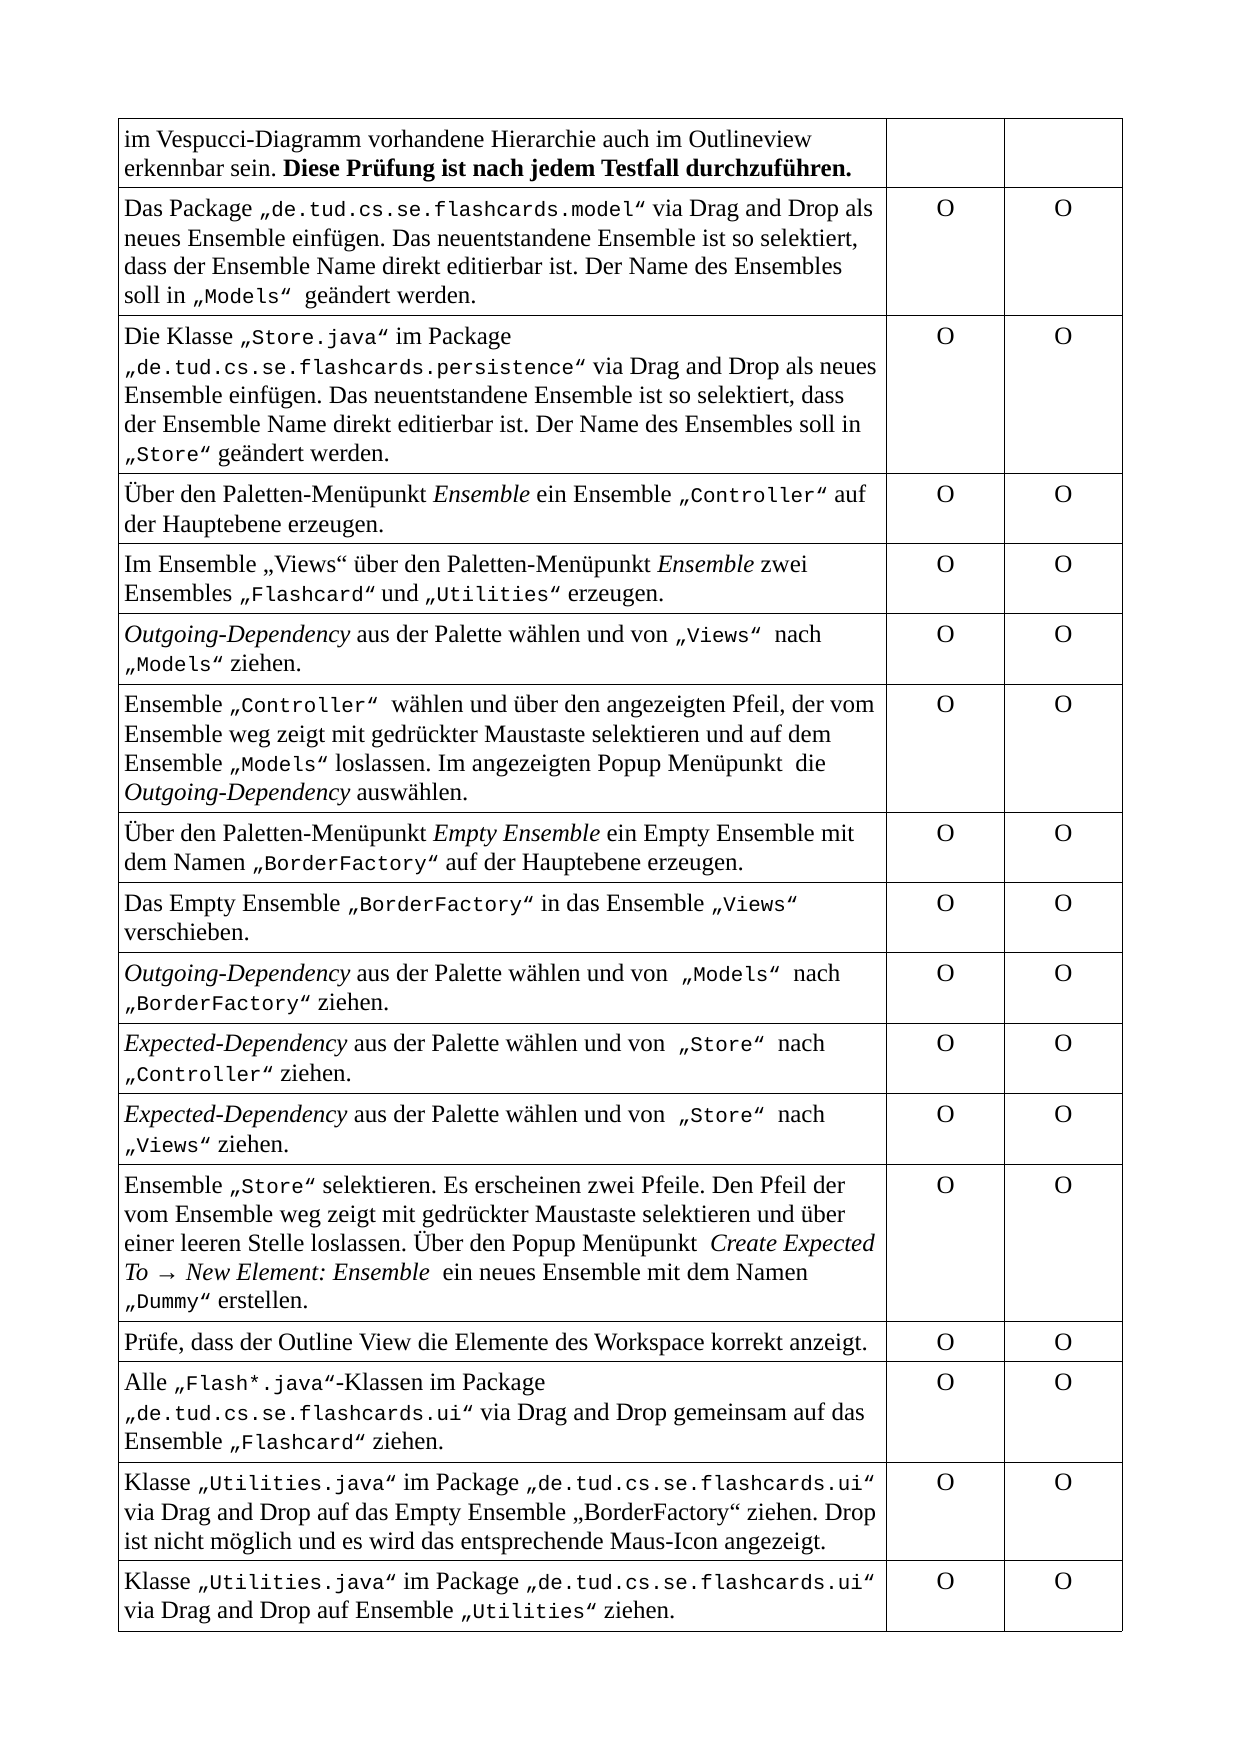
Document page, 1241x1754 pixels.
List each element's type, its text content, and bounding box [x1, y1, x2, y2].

table_cell O [1005, 813, 1122, 882]
table_cell Über den Paletten-Menüpunkt Ensemble ein Ensemble „Controller“ auf der Hauptebene erzeugen. [119, 474, 886, 543]
table_cell O [887, 544, 1004, 613]
table_cell O [887, 1165, 1004, 1321]
table_cell O [887, 1024, 1004, 1093]
table_cell Alle „Flash*.java“-Klassen im Package „de.tud.cs.se.flashcards.ui“ via Drag and Drop gemeinsam auf das Ensemble „Flashcard“ ziehen. [119, 1362, 886, 1462]
table_cell Expected-Dependency aus der Palette wählen und von „Store“ nach „Controller“ ziehen. [119, 1024, 886, 1093]
table_cell Im Ensemble „Views“ über den Paletten-Menüpunkt Ensemble zwei Ensembles „Flashcard“ und „Utilities“ erzeugen. [119, 544, 886, 613]
table_cell O [1005, 1094, 1122, 1164]
table_cell O [1005, 685, 1122, 812]
table_cell O [1005, 1322, 1122, 1361]
table_cell O [1005, 953, 1122, 1022]
table_cell O [1005, 1024, 1122, 1093]
table_cell Prüfe, dass der Outline View die Elemente des Workspace korrekt anzeigt. [119, 1322, 886, 1361]
table_cell [887, 119, 1004, 187]
table_cell O [1005, 1165, 1122, 1321]
table_cell Outgoing-Dependency aus der Palette wählen und von „Views“ nach „Models“ ziehen. [119, 614, 886, 684]
table_cell O [1005, 316, 1122, 473]
table_cell [1005, 119, 1122, 187]
table_cell O [1005, 883, 1122, 952]
table_cell O [887, 316, 1004, 473]
table_cell Die Klasse „Store.java“ im Package „de.tud.cs.se.flashcards.persistence“ via Drag and Drop als neues Ensemble einfügen. Das neuentstandene Ensemble ist so selektiert, dass der Ensemble Name direkt editierbar ist. Der Name des Ensembles soll in „Store“ geändert werden. [119, 316, 886, 473]
table_cell O [887, 1322, 1004, 1361]
table_cell O [887, 474, 1004, 543]
table_cell O [1005, 188, 1122, 315]
table_cell O [1005, 544, 1122, 613]
table_cell O [1005, 614, 1122, 684]
table_cell O [1005, 1463, 1122, 1560]
table_cell Das Empty Ensemble „BorderFactory“ in das Ensemble „Views“ verschieben. [119, 883, 886, 952]
table_cell Klasse „Utilities.java“ im Package „de.tud.cs.se.flashcards.ui“ via Drag and Drop auf Ensemble „Utilities“ ziehen. [119, 1561, 886, 1631]
table_cell O [887, 813, 1004, 882]
table_cell Ensemble „Store“ selektieren. Es erscheinen zwei Pfeile. Den Pfeil der vom Ensemble weg zeigt mit gedrückter Maustaste selektieren und über einer leeren Stelle loslassen. Über den Popup Menüpunkt Create Expected To → New Element: Ensemble ein neues Ensemble mit dem Namen „Dummy“ erstellen. [119, 1165, 886, 1321]
table_cell O [1005, 1362, 1122, 1462]
table_cell O [887, 953, 1004, 1022]
table_cell O [887, 1561, 1004, 1631]
table_cell O [887, 685, 1004, 812]
table_cell Ensemble „Controller“ wählen und über den angezeigten Pfeil, der vom Ensemble weg zeigt mit gedrückter Maustaste selektieren und auf dem Ensemble „Models“ loslassen. Im angezeigten Popup Menüpunkt die Outgoing-Dependency auswählen. [119, 685, 886, 812]
table_cell Outgoing-Dependency aus der Palette wählen und von „Models“ nach „BorderFactory“ ziehen. [119, 953, 886, 1022]
table_cell O [887, 1094, 1004, 1164]
table_cell O [887, 1362, 1004, 1462]
table_cell Das Package „de.tud.cs.se.flashcards.model“ via Drag and Drop als neues Ensemble einfügen. Das neuentstandene Ensemble ist so selektiert, dass der Ensemble Name direkt editierbar ist. Der Name des Ensembles soll in „Models“ geändert werden. [119, 188, 886, 315]
table_cell Klasse „Utilities.java“ im Package „de.tud.cs.se.flashcards.ui“ via Drag and Drop auf das Empty Ensemble „BorderFactory“ ziehen. Drop ist nicht möglich und es wird das entsprechende Maus-Icon angezeigt. [119, 1463, 886, 1560]
table_cell O [887, 614, 1004, 684]
table_cell O [1005, 1561, 1122, 1631]
table_cell O [887, 1463, 1004, 1560]
table_cell O [887, 188, 1004, 315]
table_cell im Vespucci-Diagramm vorhandene Hierarchie auch im Outlineview erkennbar sein. Diese Prüfung ist nach jedem Testfall durchzuführen. [119, 119, 886, 187]
table_cell O [1005, 474, 1122, 543]
table_cell Über den Paletten-Menüpunkt Empty Ensemble ein Empty Ensemble mit dem Namen „BorderFactory“ auf der Hauptebene erzeugen. [119, 813, 886, 882]
table_cell Expected-Dependency aus der Palette wählen und von „Store“ nach „Views“ ziehen. [119, 1094, 886, 1164]
table_cell O [887, 883, 1004, 952]
